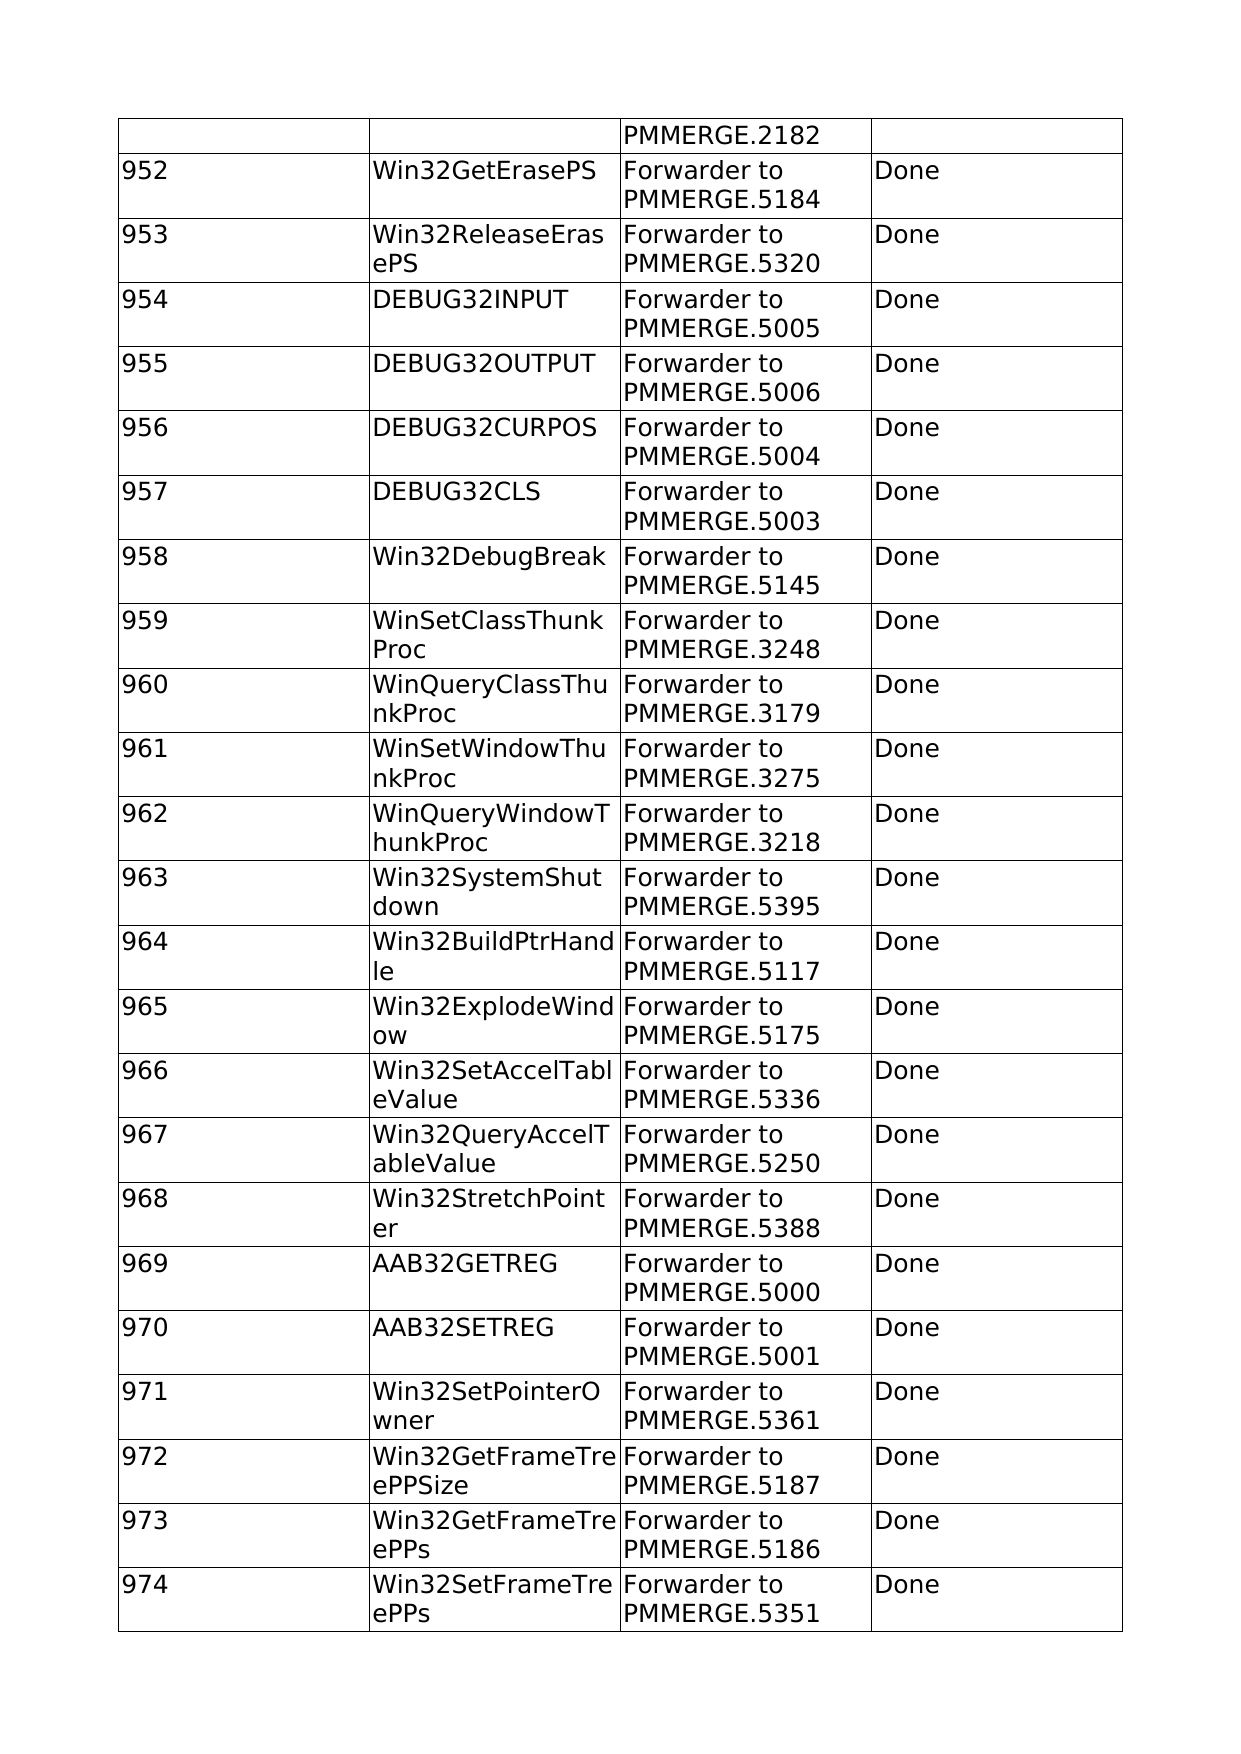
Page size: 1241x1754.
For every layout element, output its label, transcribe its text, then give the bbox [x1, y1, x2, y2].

table_cell Done [872, 411, 1122, 474]
table_cell DEBUG32CURPOS [370, 411, 620, 474]
table_cell Done [872, 476, 1122, 539]
table_cell 962 [119, 797, 369, 860]
table_cell 964 [119, 926, 369, 989]
table_cell 973 [119, 1504, 369, 1567]
table_cell Forwarder to PMMERGE.5250 [621, 1118, 871, 1182]
table_cell Done [872, 1504, 1122, 1567]
table_cell 967 [119, 1118, 369, 1182]
table_cell Forwarder to PMMERGE.5004 [621, 411, 871, 474]
table_cell 969 [119, 1247, 369, 1310]
table_cell 957 [119, 476, 369, 539]
table_cell WinQueryClassThunkProc [370, 669, 620, 732]
table_cell [119, 119, 369, 153]
table_cell 956 [119, 411, 369, 474]
table_cell 961 [119, 733, 369, 796]
table_cell Forwarder to PMMERGE.3179 [621, 669, 871, 732]
table_cell 953 [119, 219, 369, 282]
table_cell 958 [119, 540, 369, 603]
table_cell Done [872, 1118, 1122, 1182]
table_cell WinQueryWindowThunkProc [370, 797, 620, 860]
table_cell Forwarder to PMMERGE.3218 [621, 797, 871, 860]
table_cell Done [872, 1311, 1122, 1374]
table_cell Forwarder to PMMERGE.5006 [621, 347, 871, 410]
table_cell Done [872, 283, 1122, 346]
table_cell Win32QueryAccelTableValue [370, 1118, 620, 1182]
table_cell Forwarder to PMMERGE.5145 [621, 540, 871, 603]
table_cell Done [872, 1440, 1122, 1503]
table_cell 963 [119, 861, 369, 924]
table_cell 971 [119, 1375, 369, 1439]
table_cell 959 [119, 604, 369, 667]
table_cell Done [872, 926, 1122, 989]
table_cell Win32GetFrameTreePPs [370, 1504, 620, 1567]
table_cell Forwarder to PMMERGE.5003 [621, 476, 871, 539]
table_cell Forwarder to PMMERGE.3275 [621, 733, 871, 796]
table_cell Forwarder to PMMERGE.5336 [621, 1054, 871, 1117]
table_cell AAB32GETREG [370, 1247, 620, 1310]
table_cell DEBUG32INPUT [370, 283, 620, 346]
table_cell Win32SetFrameTreePPs [370, 1568, 620, 1631]
table_cell 966 [119, 1054, 369, 1117]
table_cell Win32GetErasePS [370, 154, 620, 217]
table_cell Win32StretchPointer [370, 1183, 620, 1246]
table_cell Forwarder to PMMERGE.5395 [621, 861, 871, 924]
table_cell Done [872, 1568, 1122, 1631]
table_cell [872, 119, 1122, 153]
table_cell Forwarder to PMMERGE.5186 [621, 1504, 871, 1567]
table_cell 968 [119, 1183, 369, 1246]
table_cell PMMERGE.2182 [621, 119, 871, 153]
table_cell DEBUG32OUTPUT [370, 347, 620, 410]
table_cell Forwarder to PMMERGE.5187 [621, 1440, 871, 1503]
table_cell WinSetWindowThunkProc [370, 733, 620, 796]
table_cell 955 [119, 347, 369, 410]
table_cell Done [872, 669, 1122, 732]
table_cell Win32SetAccelTableValue [370, 1054, 620, 1117]
table_cell Forwarder to PMMERGE.5001 [621, 1311, 871, 1374]
table_cell 960 [119, 669, 369, 732]
table_cell [370, 119, 620, 153]
table_cell Forwarder to PMMERGE.5175 [621, 990, 871, 1053]
table_cell Done [872, 604, 1122, 667]
table_cell Done [872, 861, 1122, 924]
table_cell Done [872, 540, 1122, 603]
table_cell Done [872, 347, 1122, 410]
table_cell Win32SetPointerOwner [370, 1375, 620, 1439]
table_cell Done [872, 1054, 1122, 1117]
table_cell 972 [119, 1440, 369, 1503]
table_cell DEBUG32CLS [370, 476, 620, 539]
table_cell Forwarder to PMMERGE.5320 [621, 219, 871, 282]
table_cell Forwarder to PMMERGE.3248 [621, 604, 871, 667]
table_cell 970 [119, 1311, 369, 1374]
table_cell Done [872, 990, 1122, 1053]
table_cell Forwarder to PMMERGE.5388 [621, 1183, 871, 1246]
table_cell 954 [119, 283, 369, 346]
table_cell Forwarder to PMMERGE.5351 [621, 1568, 871, 1631]
table_cell Done [872, 733, 1122, 796]
table_cell 952 [119, 154, 369, 217]
table_cell Win32DebugBreak [370, 540, 620, 603]
table_cell Forwarder to PMMERGE.5184 [621, 154, 871, 217]
table_cell Win32BuildPtrHandle [370, 926, 620, 989]
table_cell Done [872, 1183, 1122, 1246]
table_cell 974 [119, 1568, 369, 1631]
table_cell Forwarder to PMMERGE.5005 [621, 283, 871, 346]
table_cell Win32GetFrameTreePPSize [370, 1440, 620, 1503]
table_cell Win32SystemShutdown [370, 861, 620, 924]
table_cell Done [872, 1375, 1122, 1439]
table_cell Forwarder to PMMERGE.5000 [621, 1247, 871, 1310]
table_cell Win32ExplodeWindow [370, 990, 620, 1053]
table_cell Forwarder to PMMERGE.5361 [621, 1375, 871, 1439]
table_cell Done [872, 1247, 1122, 1310]
table_cell AAB32SETREG [370, 1311, 620, 1374]
table_cell Done [872, 797, 1122, 860]
table_cell 965 [119, 990, 369, 1053]
table_cell Done [872, 154, 1122, 217]
table_cell Done [872, 219, 1122, 282]
table_cell Forwarder to PMMERGE.5117 [621, 926, 871, 989]
table_cell Win32ReleaseErasePS [370, 219, 620, 282]
table_cell WinSetClassThunkProc [370, 604, 620, 667]
